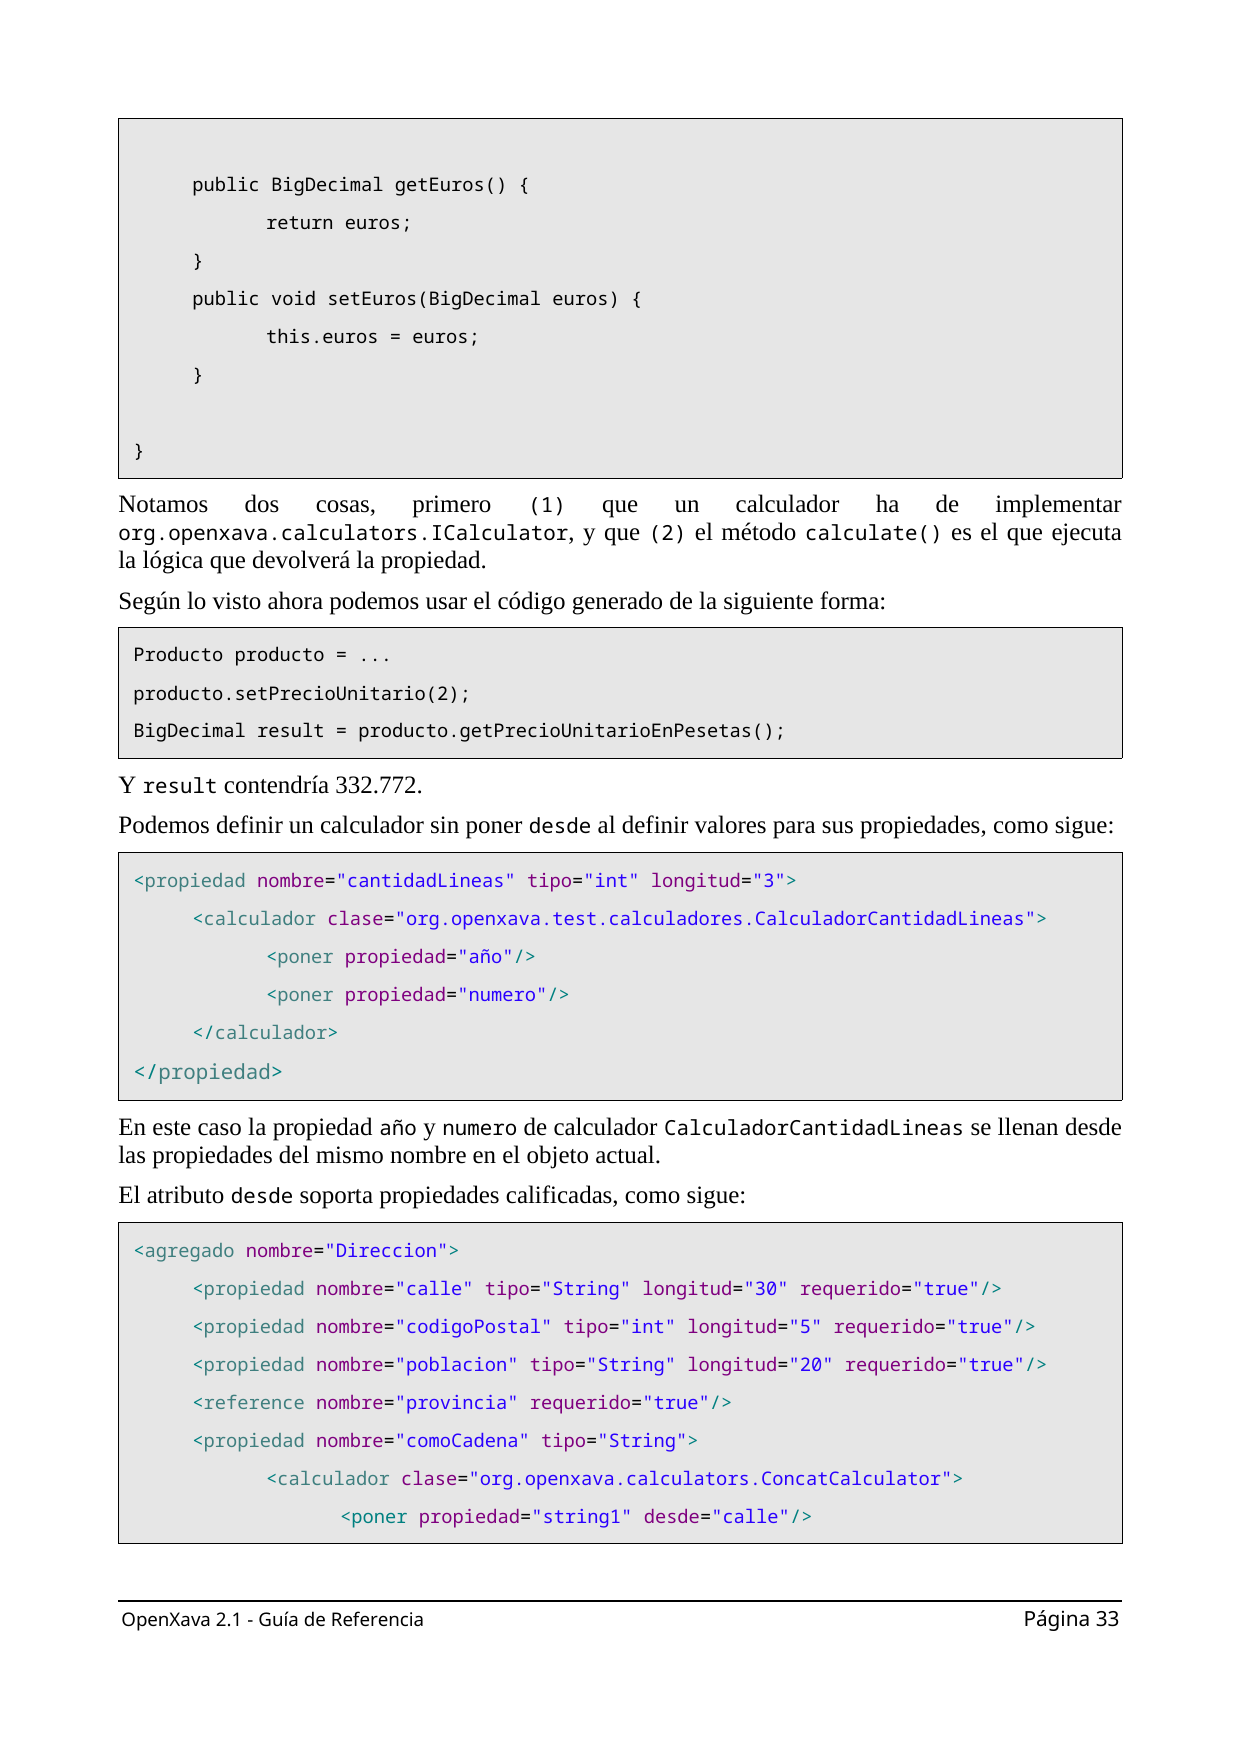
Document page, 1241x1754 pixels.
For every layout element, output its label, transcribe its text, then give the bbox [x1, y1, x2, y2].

text <poner propiedad="numero"/> [119, 966, 1122, 1004]
text <reference nombre="provincia" requerido="true"/> [119, 1374, 1122, 1412]
text <calculador clase="org.openxava.calculators.ConcatCalculator"> [119, 1450, 1122, 1488]
text <propiedad nombre="poblacion" tipo="String" longitud="20" requerido="true"/> [119, 1336, 1122, 1374]
text El atributo desde soporta propiedades calificadas, como sigue: [118, 1181, 1122, 1209]
text <propiedad nombre="comoCadena" tipo="String"> [119, 1412, 1122, 1450]
text <poner propiedad="año"/> [119, 928, 1122, 966]
text Podemos definir un calculador sin poner desde al definir valores para sus propiedades, como sigue: [118, 812, 1122, 840]
text </calculador> [119, 1004, 1122, 1042]
text public BigDecimal getEuros() { [119, 156, 1122, 194]
text } [119, 422, 1122, 478]
text <propiedad nombre="codigoPostal" tipo="int" longitud="5" requerido="true"/> [119, 1298, 1122, 1336]
text return euros; [119, 194, 1122, 232]
text En este caso la propiedad año y numero de calculador CalculadorCantidadLineas se llenan desde las propiedades del mismo nombre en el objeto actual. [118, 1113, 1122, 1169]
text </propiedad> [119, 1042, 1122, 1100]
text BigDecimal result = producto.getPrecioUnitarioEnPesetas(); [119, 703, 1122, 758]
text } [119, 346, 1122, 384]
text producto.setPrecioUnitario(2); [119, 665, 1122, 703]
text Notamos dos cosas, primero (1) que un calculador ha de implementar org.openxava.calculators.ICalculator, y que (2) el método calculate() es el que ejecuta la lógica que devolverá la propiedad. [118, 490, 1122, 574]
text <propiedad nombre="cantidadLineas" tipo="int" longitud="3"> [119, 853, 1122, 890]
text <propiedad nombre="calle" tipo="String" longitud="30" requerido="true"/> [119, 1260, 1122, 1298]
text Producto producto = ... [119, 628, 1122, 665]
text Y result contendría 332.772. [118, 771, 1122, 799]
text <agregado nombre="Direccion"> [119, 1223, 1122, 1260]
text } [119, 232, 1122, 270]
text <poner propiedad="string1" desde="calle"/> [119, 1488, 1122, 1543]
text Según lo visto ahora podemos usar el código generado de la siguiente forma: [118, 587, 1122, 614]
text this.euros = euros; [119, 308, 1122, 346]
text <calculador clase="org.openxava.test.calculadores.CalculadorCantidadLineas"> [119, 890, 1122, 928]
text public void setEuros(BigDecimal euros) { [119, 270, 1122, 308]
